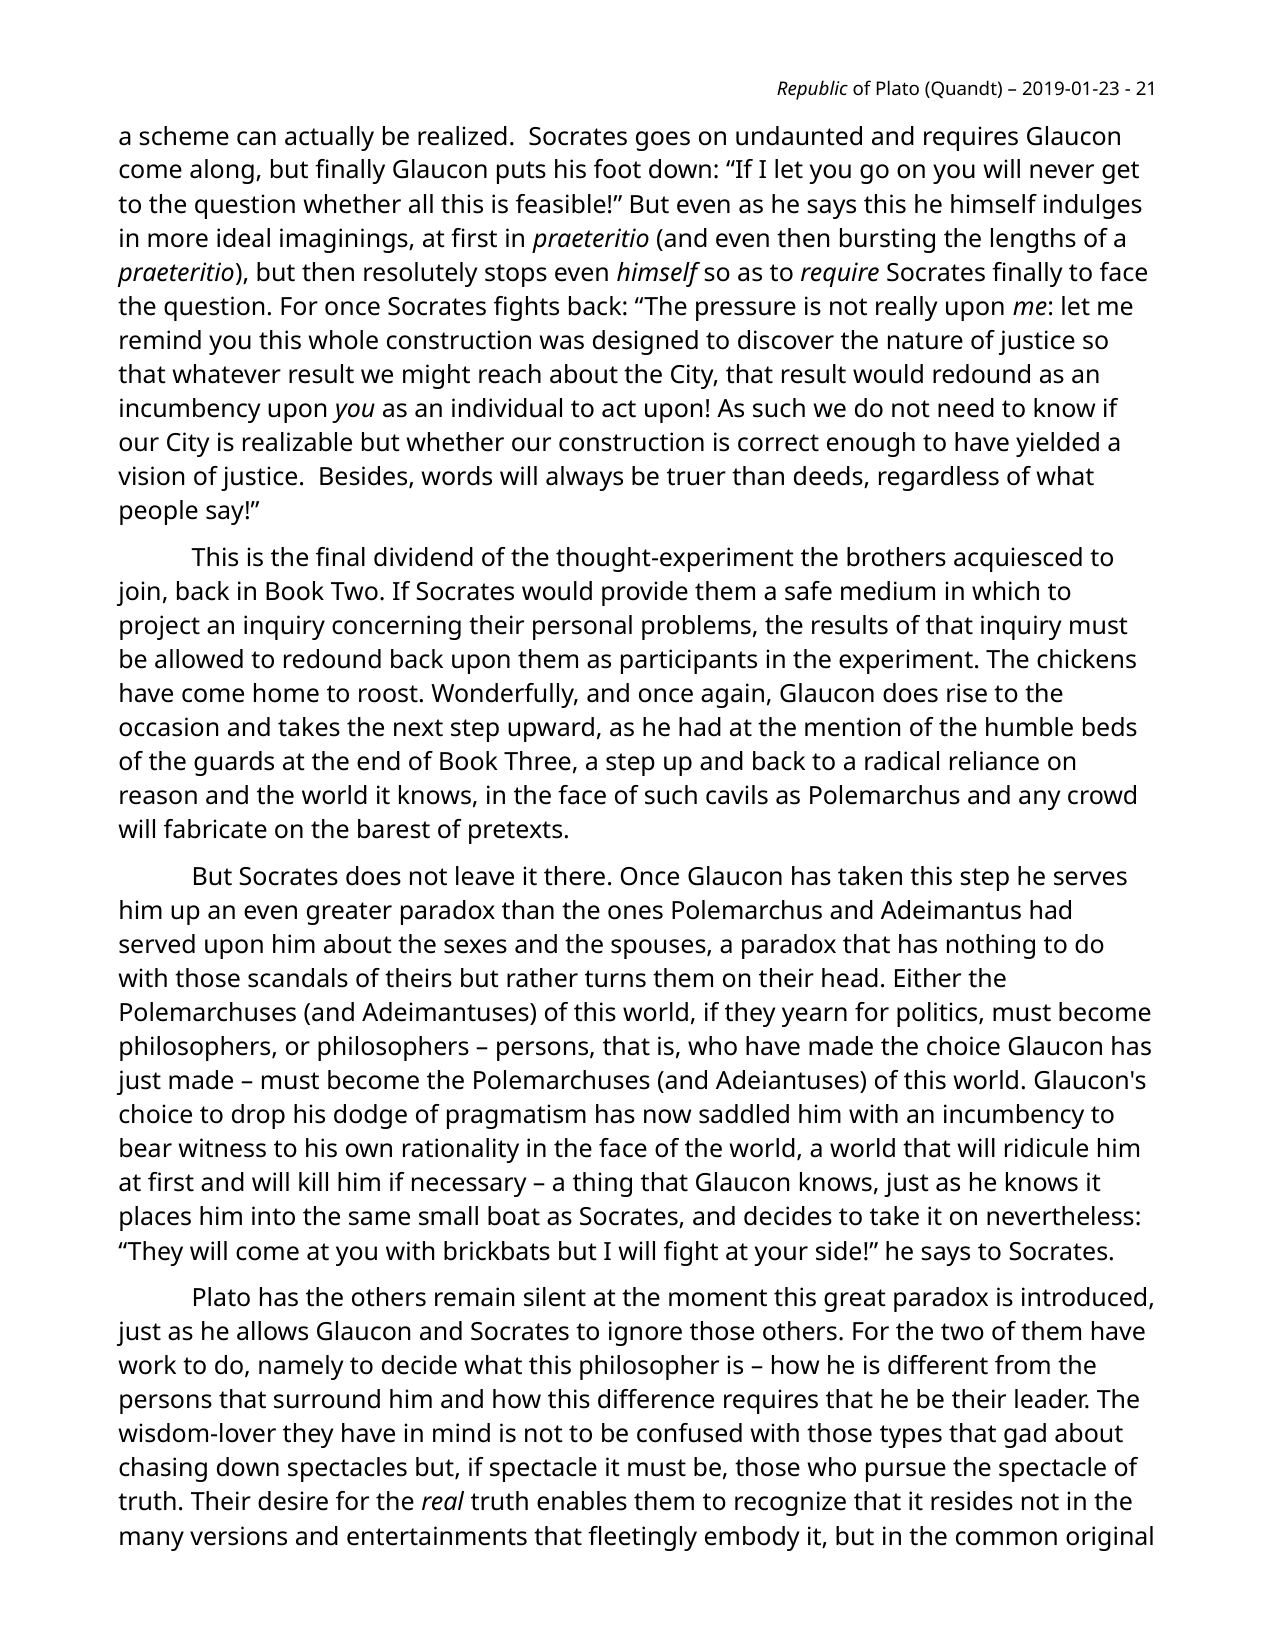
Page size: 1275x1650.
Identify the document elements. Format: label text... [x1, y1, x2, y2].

text Plato has the others remain silent at the moment this great paradox is introduced, just as he allows Glaucon and Socrates to ignore those others. For the two of them have work to do, namely to decide what this philosopher is – how he is different from the persons that surround him and how this difference requires that he be their leader. The wisdom-lover they have in mind is not to be confused with those types that gad about chasing down spectacles but, if spectacle it must be, those who pursue the spectacle of truth. Their desire for the real truth enables them to recognize that it resides not in the many versions and entertainments that fleetingly embody it, but in the common original these versions fleetingly embody, while the other persons around them are satisfied to repeat their passing brushes with real truth as long as these take place in different venues, and not only cannot follow the discussion about an original beyond them but also resist the mention of any such thing. They are not ignorant, for they keep coming back; and yet they lack real knowledge since they refuse the communion with the invisible truth, or the still small voice, from the beyond. We must identify this middling state of consciousness as opinion and call them not lovers of wisdom, philosophers, but philodoxers, lovers of doxa or opinion – a new term that only our identification of the philosophical orientation as a love that is higher has enabled us to coin. A person who has reached this vista and holds such a large view, <BK.6> assuming he is not deficient in practical knowledge, would surely have the insight and the greatness of soul and clarity about what is truly valuable needed to rule over others, to the point that even Momus, the mumbling god of censure, could find no fault in him! [118, 1280, 1157, 1552]
text Glaucon enjoys the idealistic play at policy-making and moves right through the paradoxes of shared spouses and sexual roles at Socrates's side (and so will we, if Plato is to succeed); but the enjoyment of this dreamy stroll, as well as an occasional flash of theoretical vertigo, remind him of the pragmatic problem, the problem of whether such a scheme can actually be realized. Socrates goes on undaunted and requires Glaucon come along, but finally Glaucon puts his foot down: “If I let you go on you will never get to the question whether all this is feasible!” But even as he says this he himself indulges in more ideal imaginings, at first in praeteritio (and even then bursting the lengths of a praeteritio), but then resolutely stops even himself so as to require Socrates finally to face the question. For once Socrates fights back: “The pressure is not really upon me: let me remind you this whole construction was designed to discover the nature of justice so that whatever result we might reach about the City, that result would redound as an incumbency upon you as an individual to act upon! As such we do not need to know if our City is realizable but whether our construction is correct enough to have yielded a vision of justice. Besides, words will always be truer than deeds, regardless of what people say!” [118, 118, 1157, 527]
text This is the final dividend of the thought-experiment the brothers acquiesced to join, back in Book Two. If Socrates would provide them a safe medium in which to project an inquiry concerning their personal problems, the results of that inquiry must be allowed to redound back upon them as participants in the experiment. The chickens have come home to roost. Wonderfully, and once again, Glaucon does rise to the occasion and takes the next step upward, as he had at the mention of the humble beds of the guards at the end of Book Three, a step up and back to a radical reliance on reason and the world it knows, in the face of such cavils as Polemarchus and any crowd will fabricate on the barest of pretexts. [118, 539, 1157, 846]
text But Socrates does not leave it there. Once Glaucon has taken this step he serves him up an even greater paradox than the ones Polemarchus and Adeimantus had served upon him about the sexes and the spouses, a paradox that has nothing to do with those scandals of theirs but rather turns them on their head. Either the Polemarchuses (and Adeimantuses) of this world, if they yearn for politics, must become philosophers, or philosophers – persons, that is, who have made the choice Glaucon has just made – must become the Polemarchuses (and Adeiantuses) of this world. Glaucon's choice to drop his dodge of pragmatism has now saddled him with an incumbency to bear witness to his own rationality in the face of the world, a world that will ridicule him at first and will kill him if necessary – a thing that Glaucon knows, just as he knows it places him into the same small boat as Socrates, and decides to take it on nevertheless: “They will come at you with brickbats but I will fight at your side!” he says to Socrates. [118, 858, 1157, 1267]
